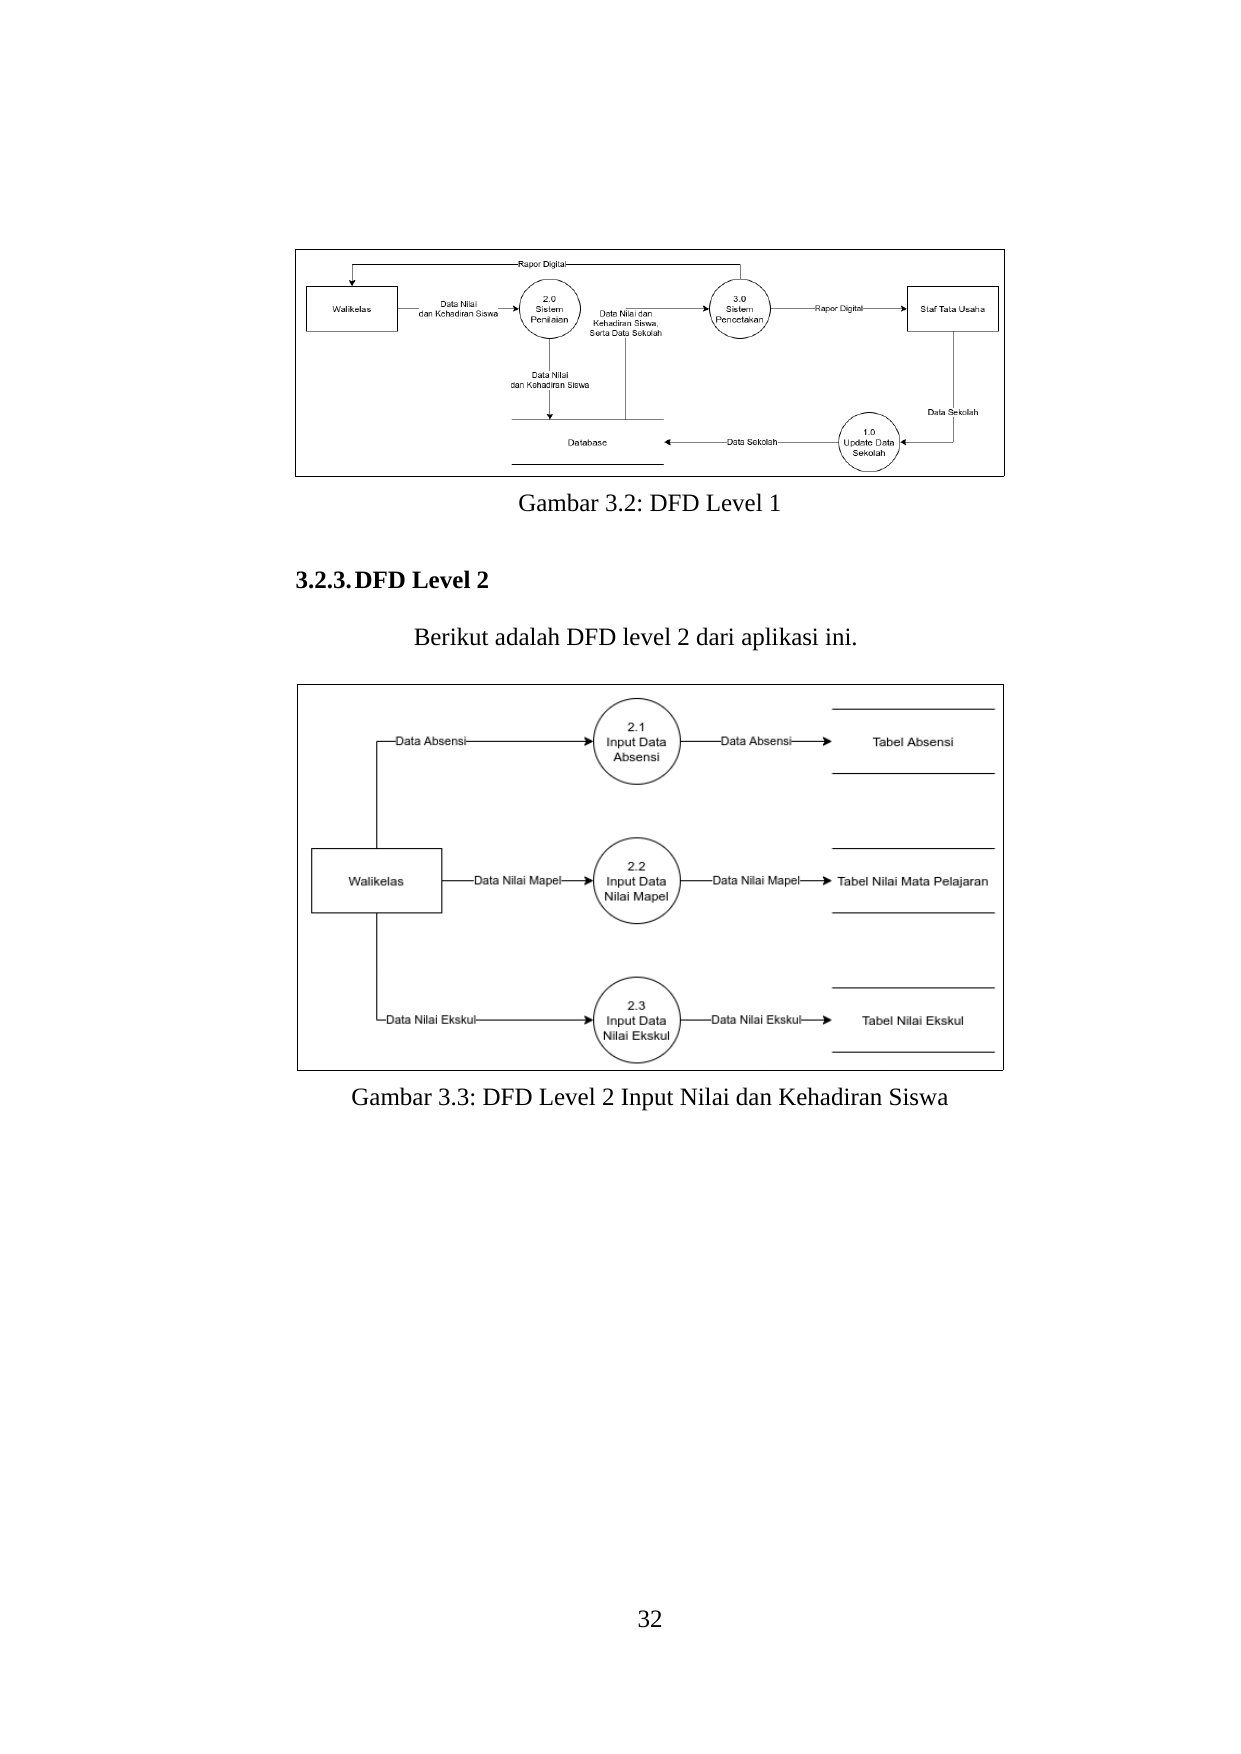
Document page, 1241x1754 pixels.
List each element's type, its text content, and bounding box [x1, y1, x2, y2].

picture [298, 685, 1003, 1070]
subtitle DFD Level 2 [295, 236, 1063, 597]
picture [296, 250, 1004, 476]
list Gambar 3.2: DFD Level 1 [295, 477, 1004, 521]
text Berikut adalah DFD level 2 dari aplikasi ini. [354, 609, 1063, 654]
text Gambar 3.3: DFD Level 2 Input Nilai dan Kehadiran Siswa [297, 1071, 1003, 1114]
